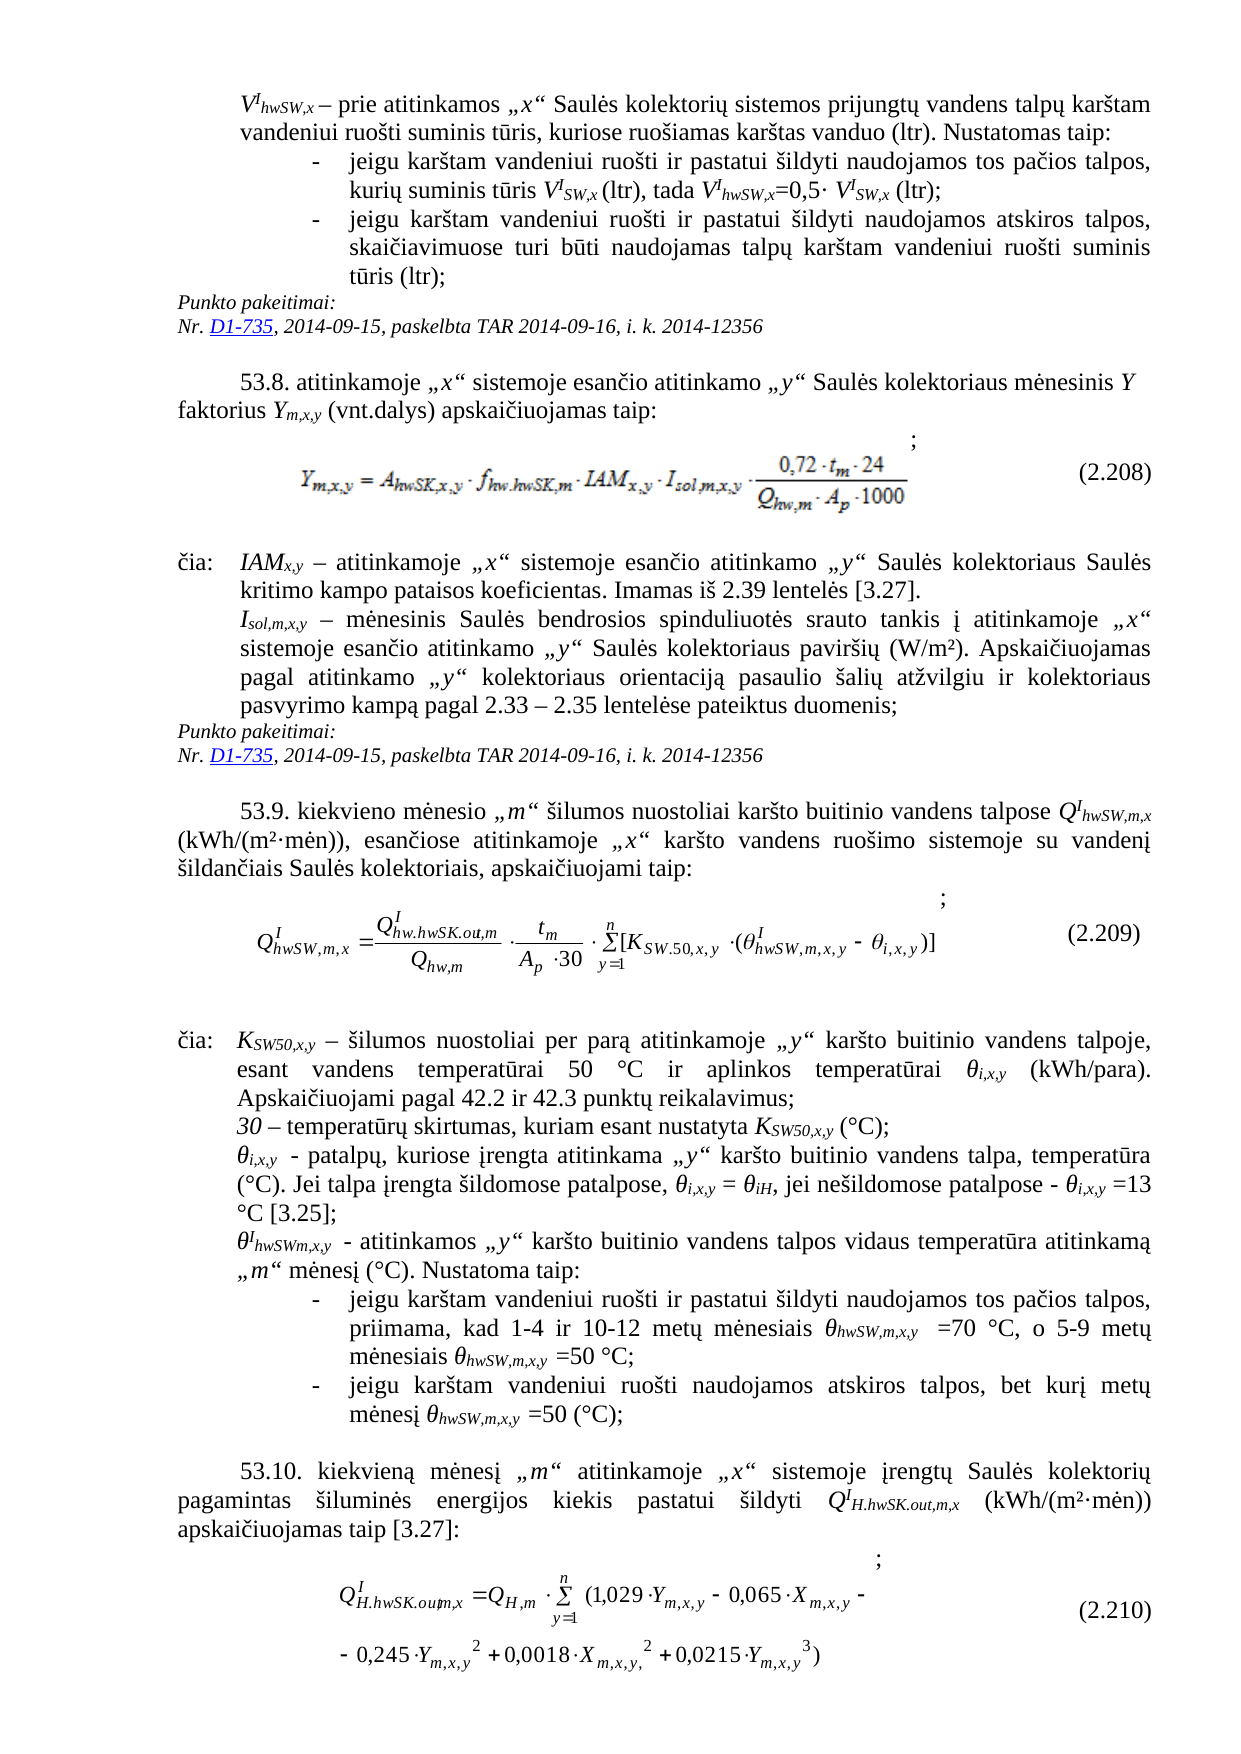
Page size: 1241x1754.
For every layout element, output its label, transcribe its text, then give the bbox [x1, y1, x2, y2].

table_header ; [177, 882, 1023, 996]
text θi,x,y - patalpų, kuriose įrengta atitinkama „y“ karšto buitinio vandens talpa, temperatūra (°C). Jei talpa įrengta šildomose patalpose, θi,x,y = θiH, jei nešildomose patalpose - θi,x,y =13 °C [3.25]; [237, 1140, 1151, 1226]
text - jeigu karštam vandeniui ruošti ir pastatui šildyti naudojamos tos pačios talpos, kurių suminis tūris VISW,x (ltr), tada VIhwSW,x=0,5· VISW,x (ltr); [312, 146, 1151, 204]
text Nr. D1-735, 2014-09-15, paskelbta TAR 2014-09-16, i. k. 2014-12356 [177, 743, 1151, 767]
text 53.8. atitinkamoje „x“ sistemoje esančio atitinkamo „y“ Saulės kolektoriaus mėnesinis Y faktorius Ym,x,y (vnt.dalys) apskaičiuojamas taip: [177, 367, 1151, 424]
text - jeigu karštam vandeniui ruošti ir pastatui šildyti naudojamos atskiros talpos, skaičiavimuose turi būti naudojamas talpų karštam vandeniui ruošti suminis tūris (ltr); [312, 204, 1151, 290]
text 53.9. kiekvieno mėnesio „m“ šilumos nuostoliai karšto buitinio vandens talpose QIhwSW,m,x (kWh/(m²·mėn)), esančiose atitinkamoje „x“ karšto vandens ruošimo sistemoje su vandenį šildančiais Saulės kolektoriais, apskaičiuojami taip: [177, 796, 1151, 882]
text - jeigu karštam vandeniui ruošti ir pastatui šildyti naudojamos tos pačios talpos, priimama, kad 1-4 ir 10-12 metų mėnesiais θhwSW,m,x,y =70 °C, o 5-9 metų mėnesiais θhwSW,m,x,y =50 °C; [312, 1284, 1151, 1370]
text - jeigu karštam vandeniui ruošti naudojamos atskiros talpos, bet kurį metų mėnesį θhwSW,m,x,y =50 (°C); [312, 1370, 1151, 1428]
text Punkto pakeitimai: [177, 290, 1151, 314]
text 53.10. kiekvieną mėnesį „m“ atitinkamoje „x“ sistemoje įrengtų Saulės kolektorių pagamintas šiluminės energijos kiekis pastatui šildyti QIH.hwSK.out,m,x (kWh/(m²·mėn)) apskaičiuojamas taip [3.27]: [177, 1456, 1151, 1543]
table_header ; [166, 424, 1052, 518]
text Isol,m,x,y – mėnesinis Saulės bendrosios spinduliuotės srauto tankis į atitinkamoje „x“ sistemoje esančio atitinkamo „y“ Saulės kolektoriaus paviršių (W/m²). Apskaičiuojamas pagal atitinkamo „y“ kolektoriaus orientaciją pasaulio šalių atžvilgiu ir kolektoriaus pasvyrimo kampą pagal 2.33 – 2.35 lentelėse pateiktus duomenis; [240, 604, 1151, 719]
text čia: IAMx,y – atitinkamoje „x“ sistemoje esančio atitinkamo „y“ Saulės kolektoriaus Saulės kritimo kampo pataisos koeficientas. Imamas iš 2.39 lentelės [3.27]. [177, 547, 1151, 604]
table_header (2.210) [1052, 1543, 1163, 1677]
table_header ; [166, 1543, 1052, 1677]
table_header (2.209) [1023, 882, 1151, 996]
text Punkto pakeitimai: [177, 719, 1151, 743]
table_header (2.208) [1052, 424, 1163, 518]
text 30 – temperatūrų skirtumas, kuriam esant nustatyta KSW50,x,y (°C); [237, 1111, 1151, 1140]
text Nr. D1-735, 2014-09-15, paskelbta TAR 2014-09-16, i. k. 2014-12356 [177, 314, 1151, 338]
text θIhwSWm,x,y - atitinkamos „y“ karšto buitinio vandens talpos vidaus temperatūra atitinkamą „m“ mėnesį (°C). Nustatoma taip: [237, 1226, 1151, 1284]
text VIhwSW,x – prie atitinkamos „x“ Saulės kolektorių sistemos prijungtų vandens talpų karštam vandeniui ruošti suminis tūris, kuriose ruošiamas karštas vanduo (ltr). Nustatomas taip: [240, 89, 1151, 146]
text čia: KSW50,x,y – šilumos nuostoliai per parą atitinkamoje „y“ karšto buitinio vandens talpoje, esant vandens temperatūrai 50 °C ir aplinkos temperatūrai θi,x,y (kWh/para). Apskaičiuojami pagal 42.2 ir 42.3 punktų reikalavimus; [177, 1025, 1151, 1111]
